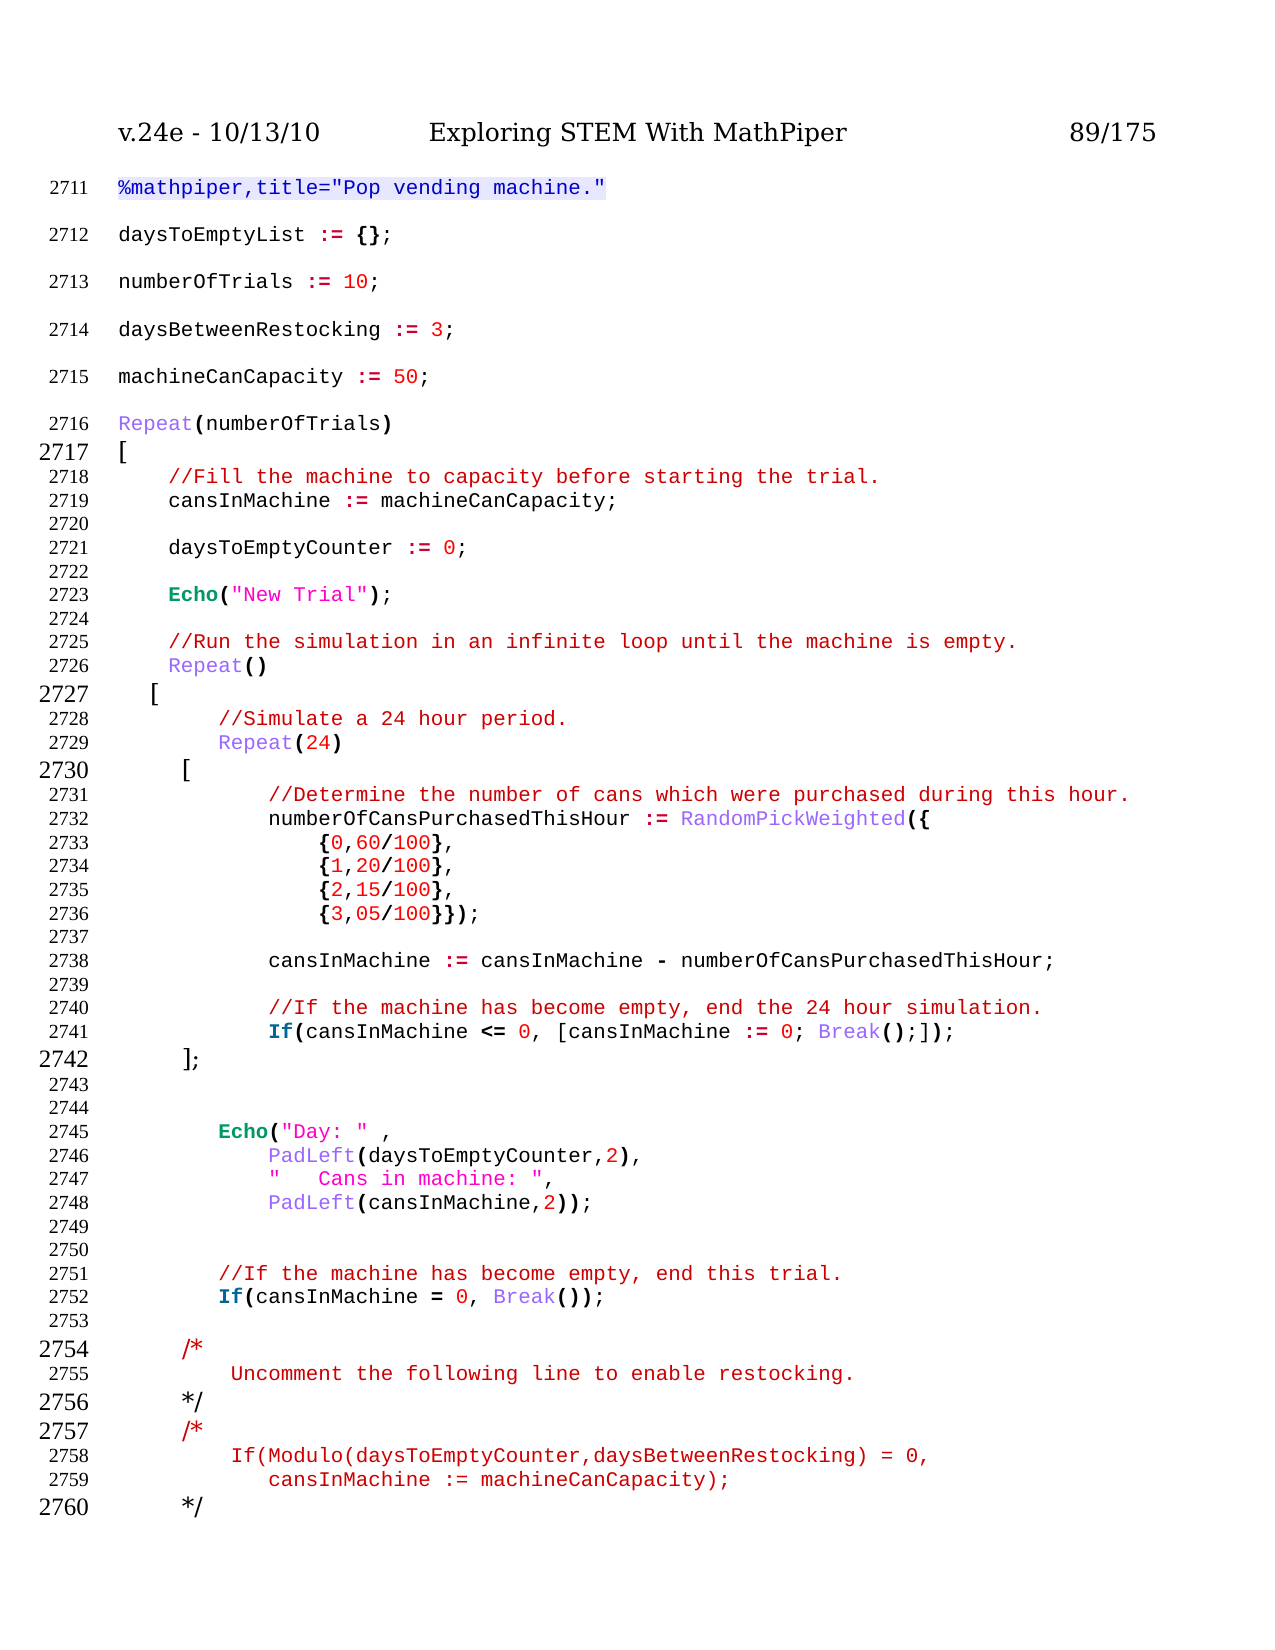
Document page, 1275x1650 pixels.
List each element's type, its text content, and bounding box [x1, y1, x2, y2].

text Repeat(numberOfTrials) [118, 413, 1157, 437]
text //Simulate a 24 hour period. [118, 708, 1157, 732]
text {2,15/100}, [118, 879, 1157, 903]
text If(Modulo(daysToEmptyCounter,daysBetweenRestocking) = 0, [118, 1445, 1157, 1469]
text Repeat() [118, 655, 1157, 679]
text //If the machine has become empty, end the 24 hour simulation. [118, 997, 1157, 1021]
text Repeat(24) [118, 732, 1157, 755]
text daysToEmptyList := {}; [118, 224, 1157, 248]
text {3,05/100}}); [118, 903, 1157, 926]
text */ [118, 1387, 1157, 1416]
text machineCanCapacity := 50; [118, 366, 1157, 389]
text daysToEmptyCounter := 0; [118, 537, 1157, 561]
text {0,60/100}, [118, 832, 1157, 855]
text [ [118, 679, 1157, 708]
text /* [118, 1334, 1157, 1363]
text %mathpiper,title="Pop vending machine." [118, 177, 1157, 200]
text ]; [118, 1044, 1157, 1074]
text numberOfTrials := 10; [118, 271, 1157, 295]
text Echo("New Trial"); [118, 584, 1157, 608]
text {1,20/100}, [118, 855, 1157, 879]
text " Cans in machine: ", [118, 1168, 1157, 1192]
text If(cansInMachine = 0, Break()); [118, 1287, 1157, 1310]
text /* [118, 1416, 1157, 1445]
text Uncomment the following line to enable restocking. [118, 1363, 1157, 1387]
text cansInMachine := cansInMachine - numberOfCansPurchasedThisHour; [118, 950, 1157, 974]
text daysBetweenRestocking := 3; [118, 319, 1157, 342]
text Echo("Day: " , [118, 1121, 1157, 1145]
text cansInMachine := machineCanCapacity; [118, 490, 1157, 513]
text //Run the simulation in an infinite loop until the machine is empty. [118, 632, 1157, 655]
text [ [118, 437, 1157, 466]
text numberOfCansPurchasedThisHour := RandomPickWeighted({ [118, 808, 1157, 832]
text */ [118, 1492, 1157, 1521]
text [ [118, 755, 1157, 784]
text cansInMachine := machineCanCapacity); [118, 1469, 1157, 1492]
text If(cansInMachine <= 0, [cansInMachine := 0; Break();]); [118, 1021, 1157, 1044]
text //If the machine has become empty, end this trial. [118, 1263, 1157, 1287]
text //Determine the number of cans which were purchased during this hour. [118, 784, 1157, 808]
text PadLeft(cansInMachine,2)); [118, 1192, 1157, 1216]
text PadLeft(daysToEmptyCounter,2), [118, 1145, 1157, 1168]
text //Fill the machine to capacity before starting the trial. [118, 466, 1157, 490]
